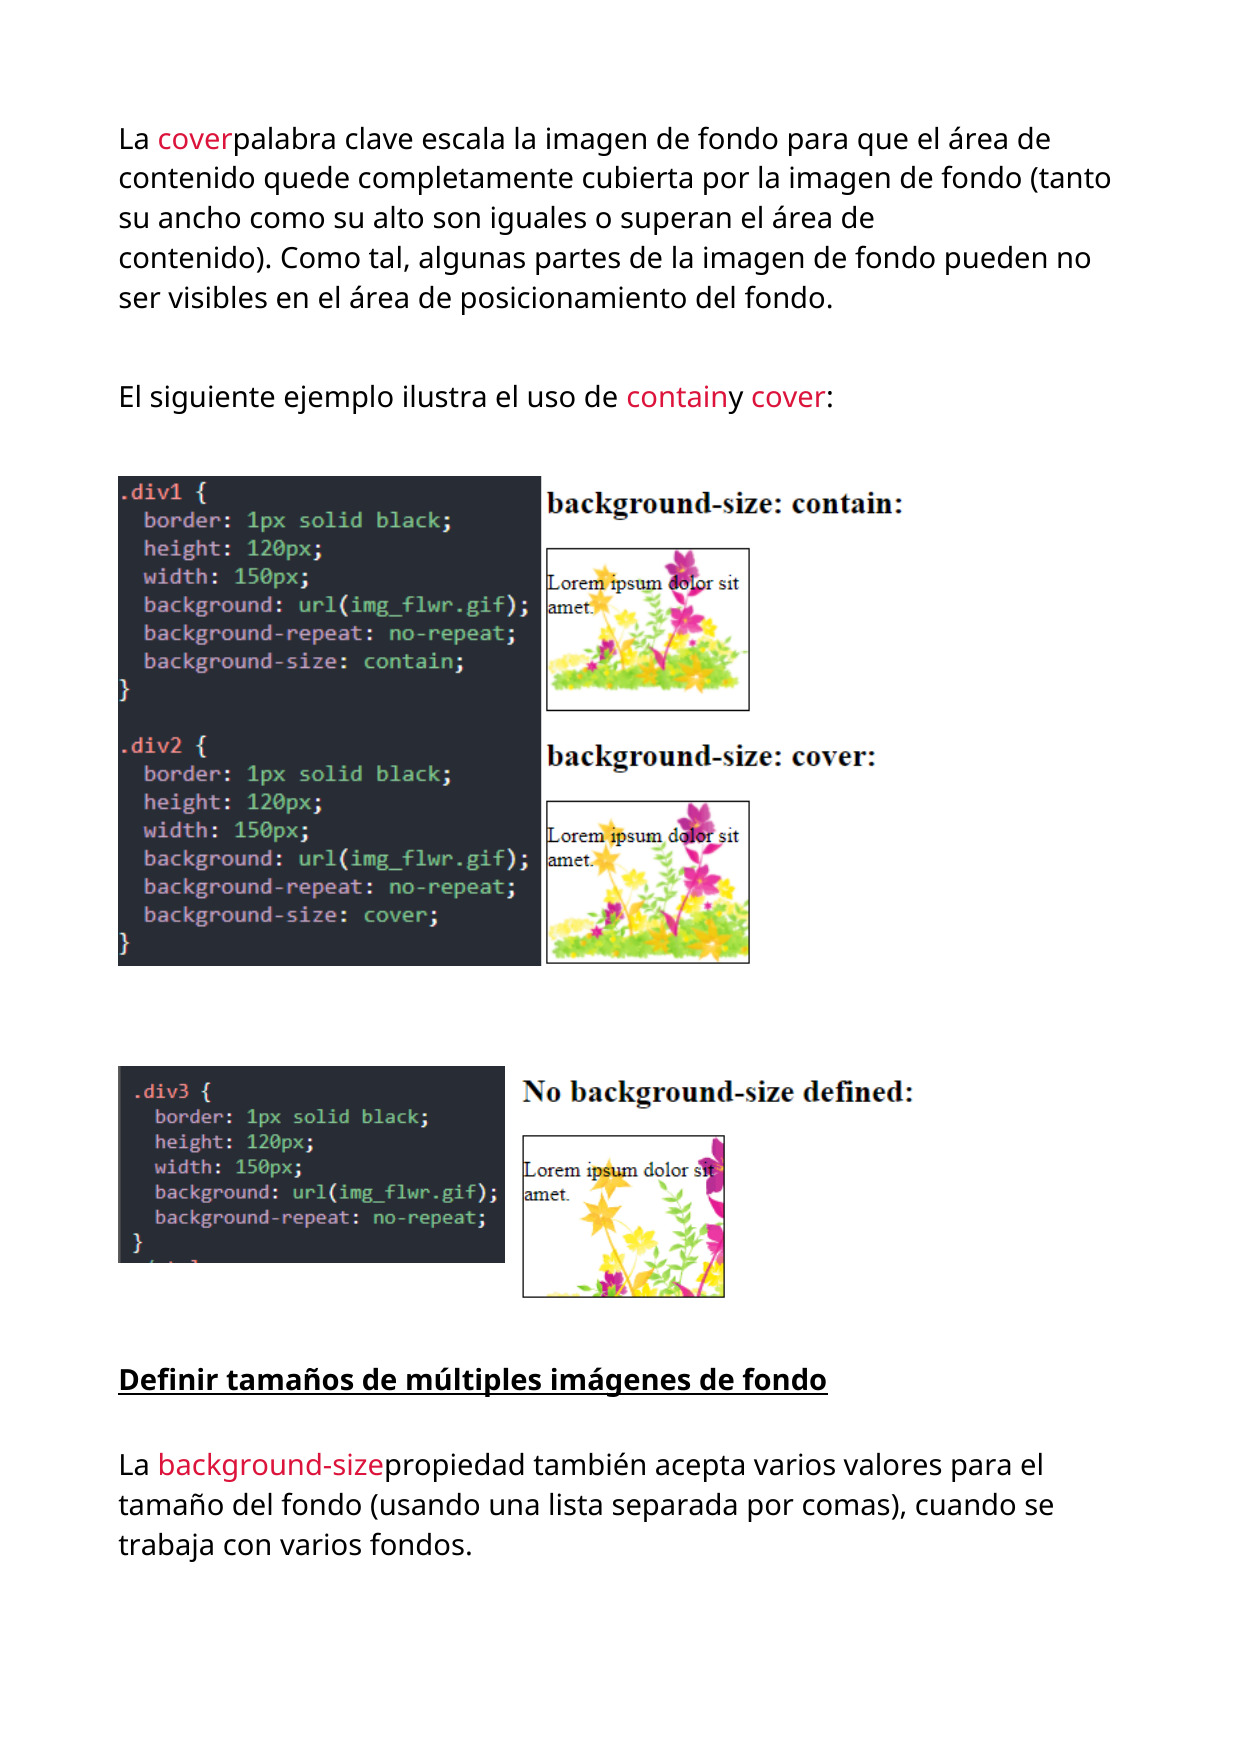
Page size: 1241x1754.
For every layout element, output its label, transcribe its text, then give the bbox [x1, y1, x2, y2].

text La background-sizepropiedad también acepta varios valores para el tamaño del fondo (usando una lista separada por comas), cuando se trabaja con varios fondos. [118, 1445, 1122, 1564]
text El siguiente ejemplo ilustra el uso de containy cover: [118, 377, 1122, 416]
text La coverpalabra clave escala la imagen de fondo para que el área de contenido quede completamente cubierta por la imagen de fondo (tanto su ancho como su alto son iguales o superan el área de contenido). Como tal, algunas partes de la imagen de fondo pueden no ser visibles en el área de posicionamiento del fondo. [118, 118, 1122, 317]
subtitle Definir tamaños de múltiples imágenes de fondo [118, 1359, 1122, 1399]
